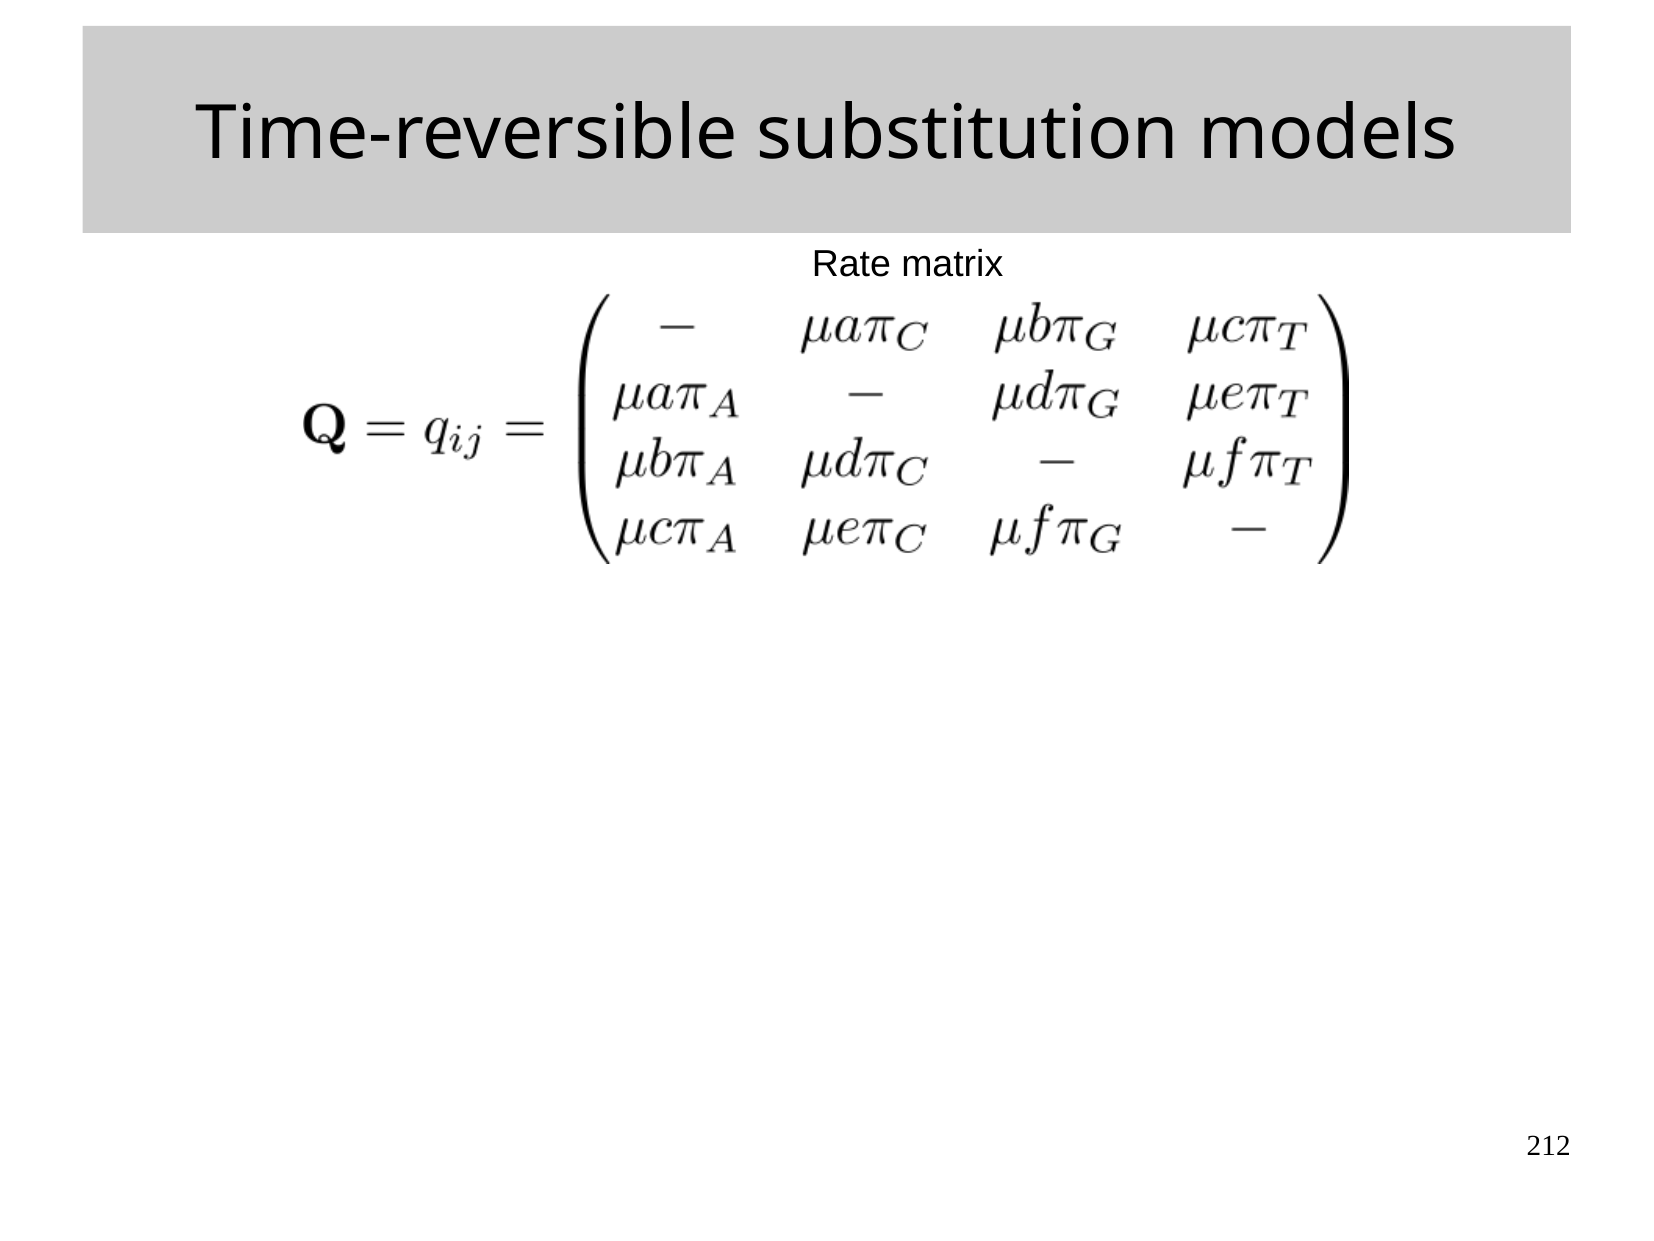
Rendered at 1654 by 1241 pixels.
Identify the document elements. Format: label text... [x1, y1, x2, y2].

text_box Rate matrix [660, 234, 1156, 293]
picture [303, 293, 1349, 564]
title Time-reversible substitution models [82, 25, 1571, 233]
